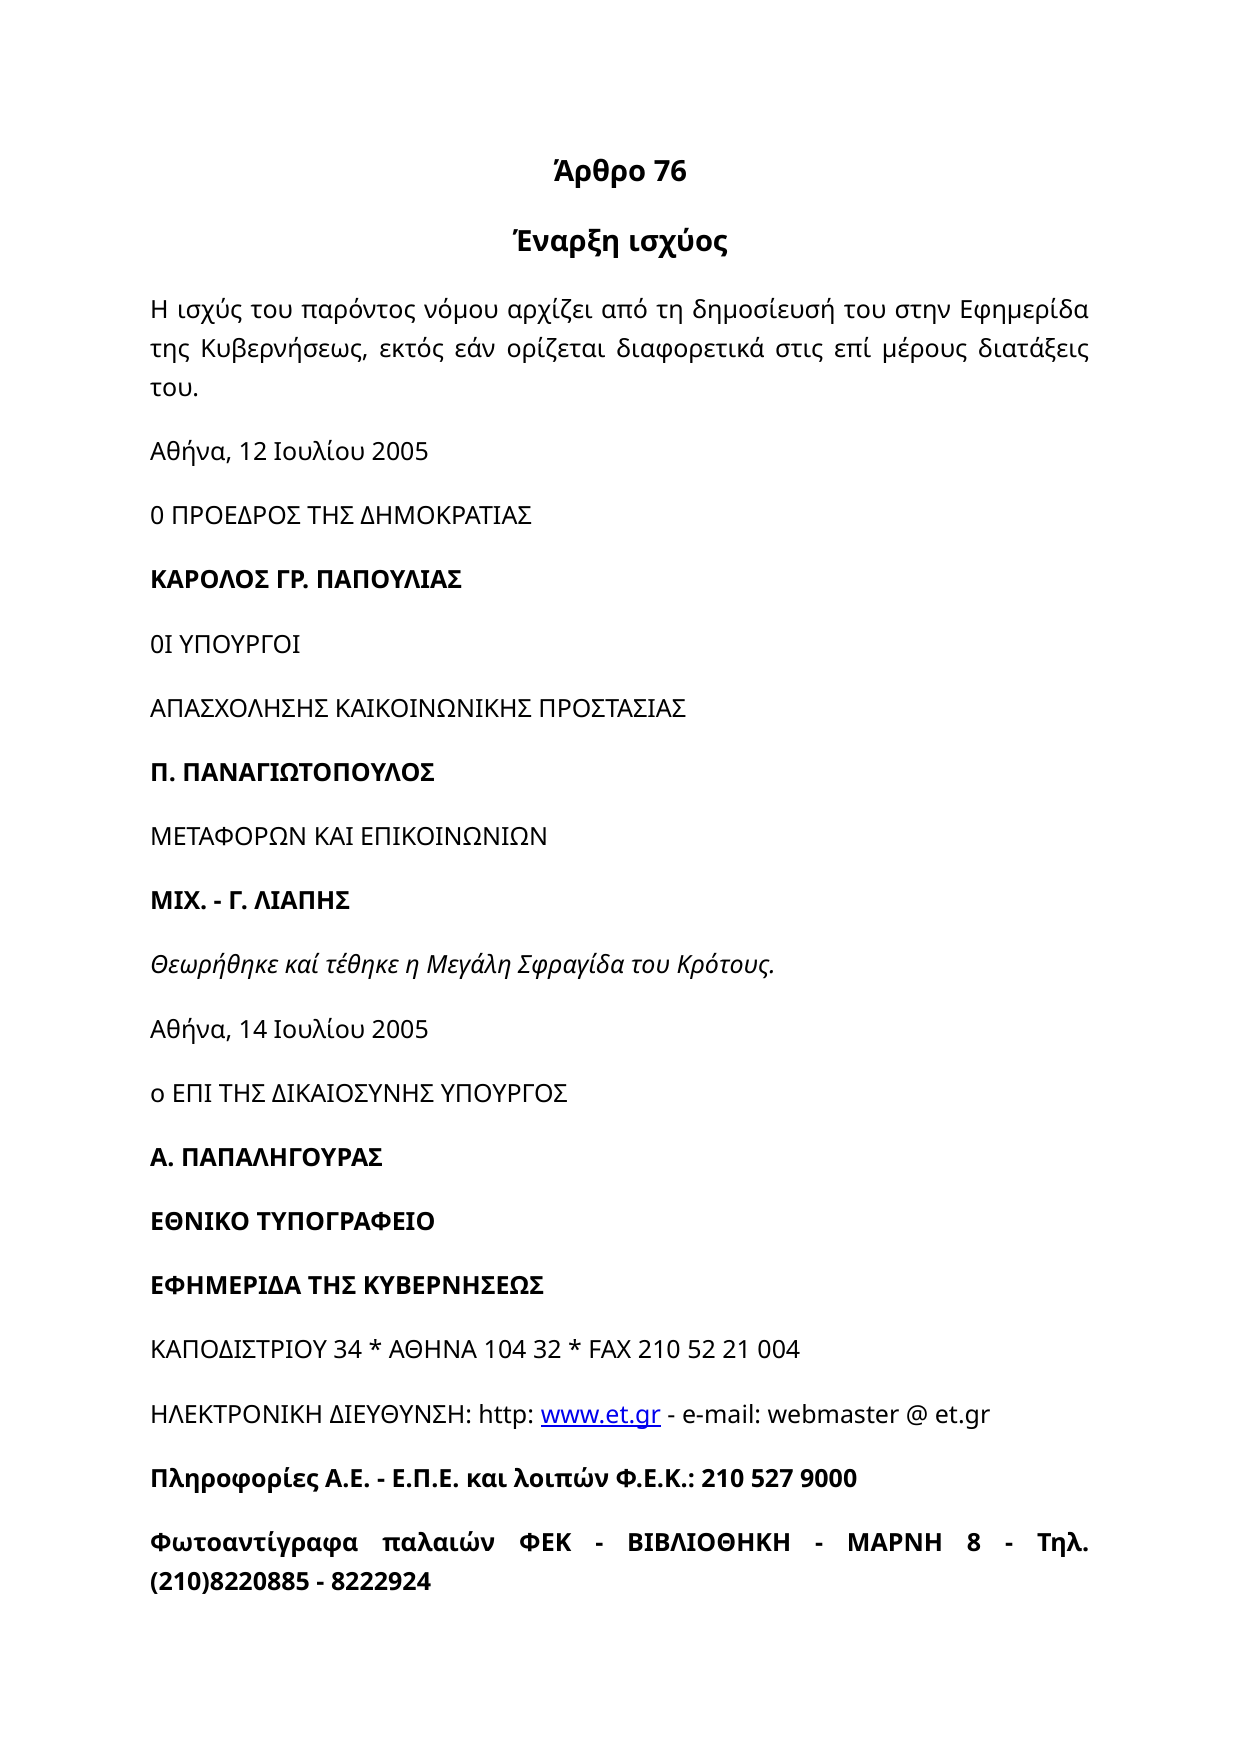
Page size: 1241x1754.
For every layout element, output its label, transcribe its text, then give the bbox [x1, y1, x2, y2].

text Αθήνα, 12 Ιουλίου 2005 [150, 434, 1090, 468]
text Φωτοαντίγραφα παλαιών ΦΕΚ - ΒΙΒΛΙΟΘΗΚΗ - ΜΑΡΝΗ 8 - Τηλ. (210)8220885 - 8222924 [150, 1524, 1090, 1598]
text ΜΙΧ. - Γ. ΛΙΑΠΗΣ [150, 883, 1090, 917]
text ο ΕΠΙ ΤΗΣ ΔΙΚΑΙΟΣΥΝΗΣ ΥΠΟΥΡΓΟΣ [150, 1075, 1090, 1109]
text ΕΘΝΙΚΟ ΤΥΠΟΓΡΑΦΕΙΟ [150, 1204, 1090, 1238]
text 0Ι ΥΠΟΥΡΓΟΙ [150, 626, 1090, 660]
text Π. ΠΑΝΑΓΙΩΤΟΠΟΥΛΟΣ [150, 754, 1090, 789]
text Πληροφορίες A.E. - Ε.Π.Ε. και λοιπών Φ.Ε.Κ.: 210 527 9000 [150, 1460, 1090, 1494]
text Η ισχύς του παρόντος νόμου αρχίζει από τη δημοσίευσή του στην Εφημερίδα της Κυβερνήσεως, εκτός εάν ορίζεται διαφορετικά στις επί μέρους διατάξεις του. [150, 291, 1090, 404]
subtitle Έναρξη ισχύος [150, 221, 1090, 260]
text 0 ΠΡΟΕΔΡΟΣ ΤΗΣ ΔΗΜΟΚΡΑΤΙΑΣ [150, 498, 1090, 532]
subtitle Άρθρο 76 [150, 150, 1090, 190]
text ΚΑΠΟΔΙΣΤΡΙΟΥ 34 * ΑΘΗΝΑ 104 32 * FAX 210 52 21 004 [150, 1332, 1090, 1366]
text ΗΛΕΚΤΡΟΝΙΚΗ ΔΙΕΥΘΥΝΣΗ: http: www.et.gr - e-mail: webmaster @ et.gr [150, 1396, 1090, 1430]
text Θεωρήθηκε καί τέθηκε η Μεγάλη Σφραγίδα του Κρότους. [150, 947, 1090, 981]
text ΚΑΡΟΛΟΣ ΓΡ. ΠΑΠΟΥΛΙΑΣ [150, 562, 1090, 596]
text ΕΦΗΜΕΡΙΔΑ ΤΗΣ ΚΥΒΕΡΝΗΣΕΩΣ [150, 1268, 1090, 1302]
text ΑΠΑΣΧΟΛΗΣΗΣ ΚΑΙΚΟΙΝΩΝΙΚΗΣ ΠΡΟΣΤΑΣΙΑΣ [150, 690, 1090, 724]
text Αθήνα, 14 Ιουλίου 2005 [150, 1011, 1090, 1045]
text A. ΠΑΠΑΛΗΓΟΥΡΑΣ [150, 1139, 1090, 1174]
text ΜΕΤΑΦΟΡΩΝ ΚΑΙ ΕΠΙΚΟΙΝΩΝΙΩΝ [150, 819, 1090, 853]
